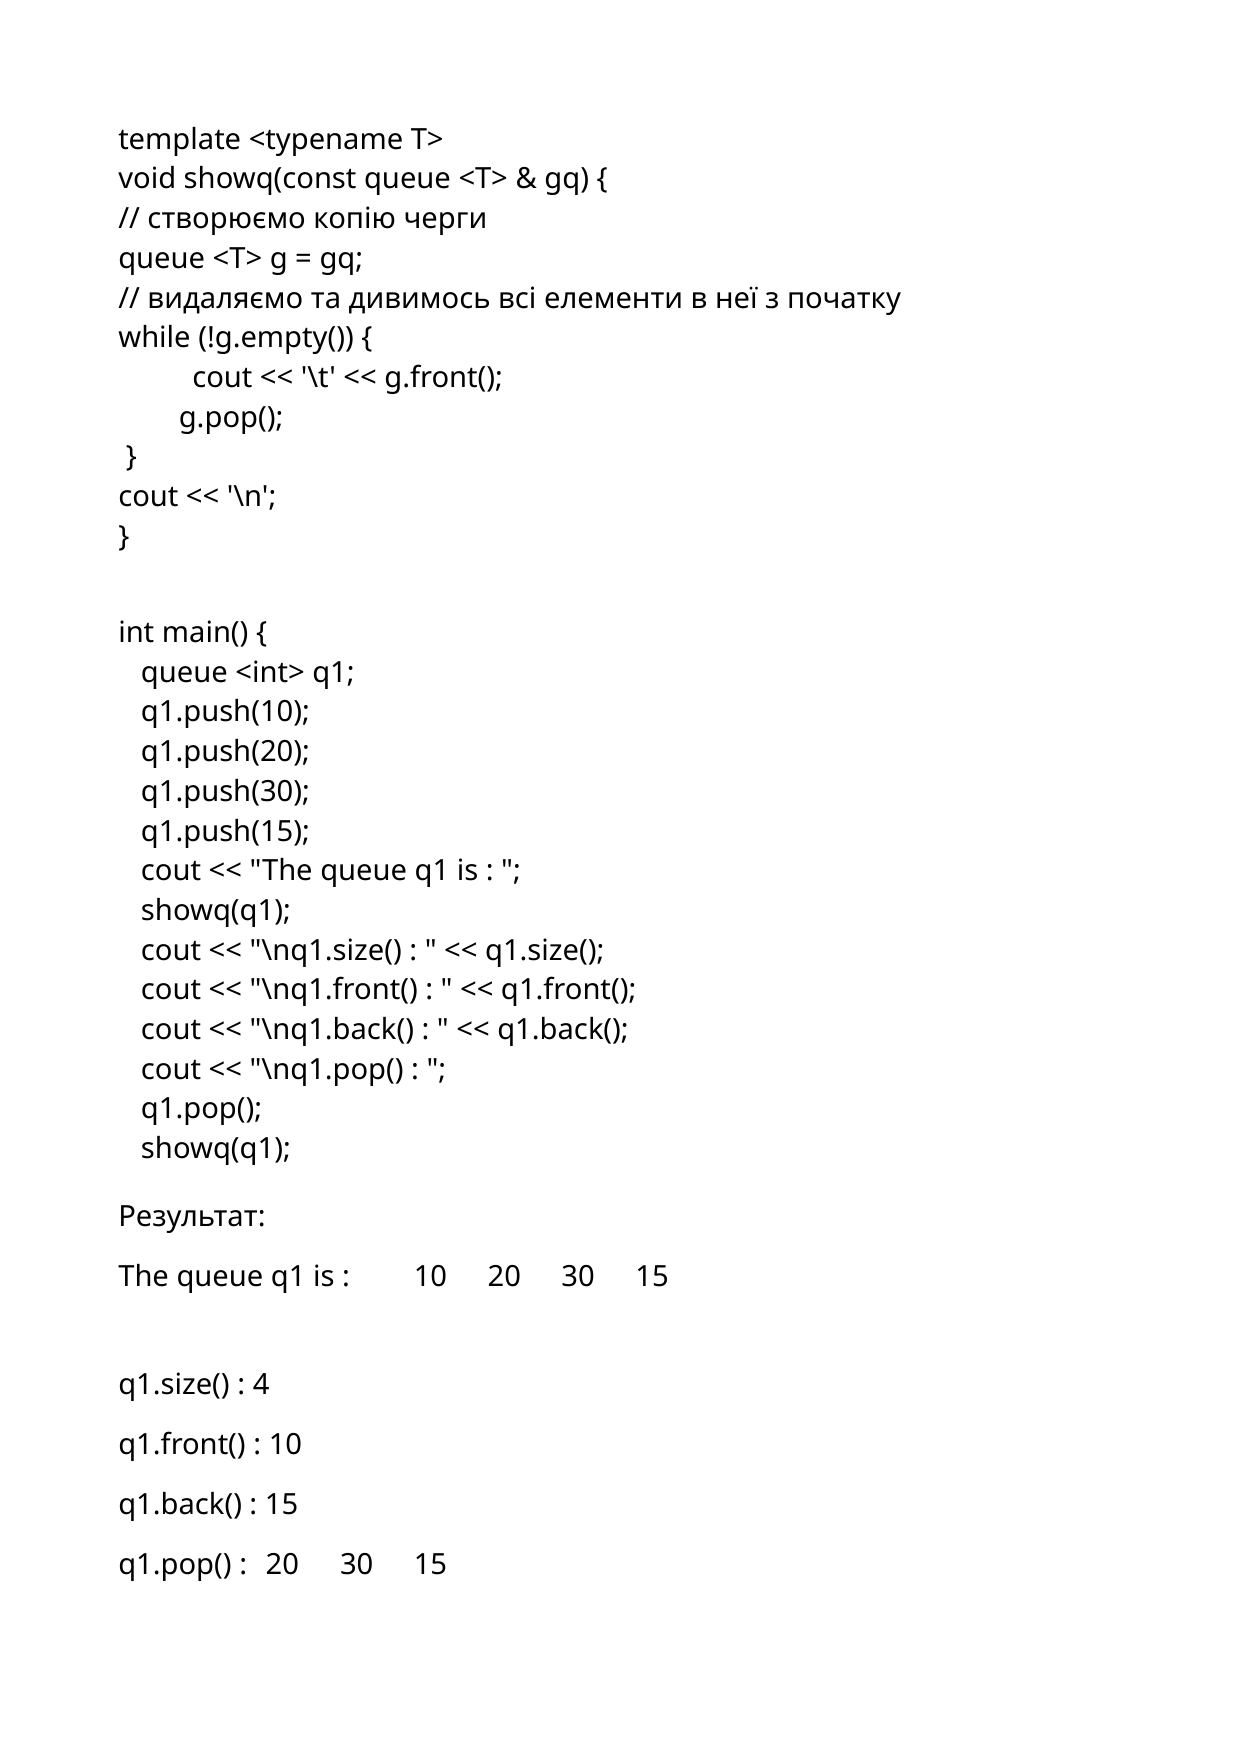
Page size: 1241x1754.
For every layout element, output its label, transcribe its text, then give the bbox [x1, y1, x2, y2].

text q1.push(10); [118, 691, 1122, 730]
text showq(q1); [118, 1127, 1122, 1167]
text g.pop(); [118, 396, 1122, 436]
text The queue q1 is : 10 20 30 15 [118, 1256, 1122, 1295]
text } [118, 436, 1122, 475]
text } [118, 515, 1122, 555]
text cout << "The queue q1 is : "; [118, 849, 1122, 889]
text queue <int> q1; [118, 651, 1122, 691]
text Результат: [118, 1195, 1122, 1235]
text int main() { [118, 611, 1122, 651]
text template <typename T> [118, 118, 1122, 158]
text q1.back() : 15 [118, 1483, 1122, 1523]
text q1.front() : 10 [118, 1423, 1122, 1463]
text q1.size() : 4 [118, 1363, 1122, 1403]
text cout << "\nq1.back() : " << q1.back(); [118, 1008, 1122, 1048]
text void showq(const queue <T> & gq) { [118, 158, 1122, 197]
text q1.pop() : 20 30 15 [118, 1543, 1122, 1583]
text queue <T> g = gq; [118, 237, 1122, 277]
text cout << '\t' << g.front(); [118, 356, 1122, 396]
text q1.push(15); [118, 810, 1122, 849]
text // видаляємо та дивимось всі елементи в неї з початку [118, 277, 1122, 317]
text q1.push(20); [118, 730, 1122, 770]
text cout << "\nq1.size() : " << q1.size(); [118, 929, 1122, 968]
text // створюємо копію черги [118, 197, 1122, 237]
text showq(q1); [118, 889, 1122, 929]
text cout << '\n'; [118, 475, 1122, 515]
text cout << "\nq1.pop() : "; [118, 1048, 1122, 1088]
text cout << "\nq1.front() : " << q1.front(); [118, 968, 1122, 1008]
text while (!g.empty()) { [118, 317, 1122, 356]
text q1.push(30); [118, 770, 1122, 810]
text q1.pop(); [118, 1088, 1122, 1127]
